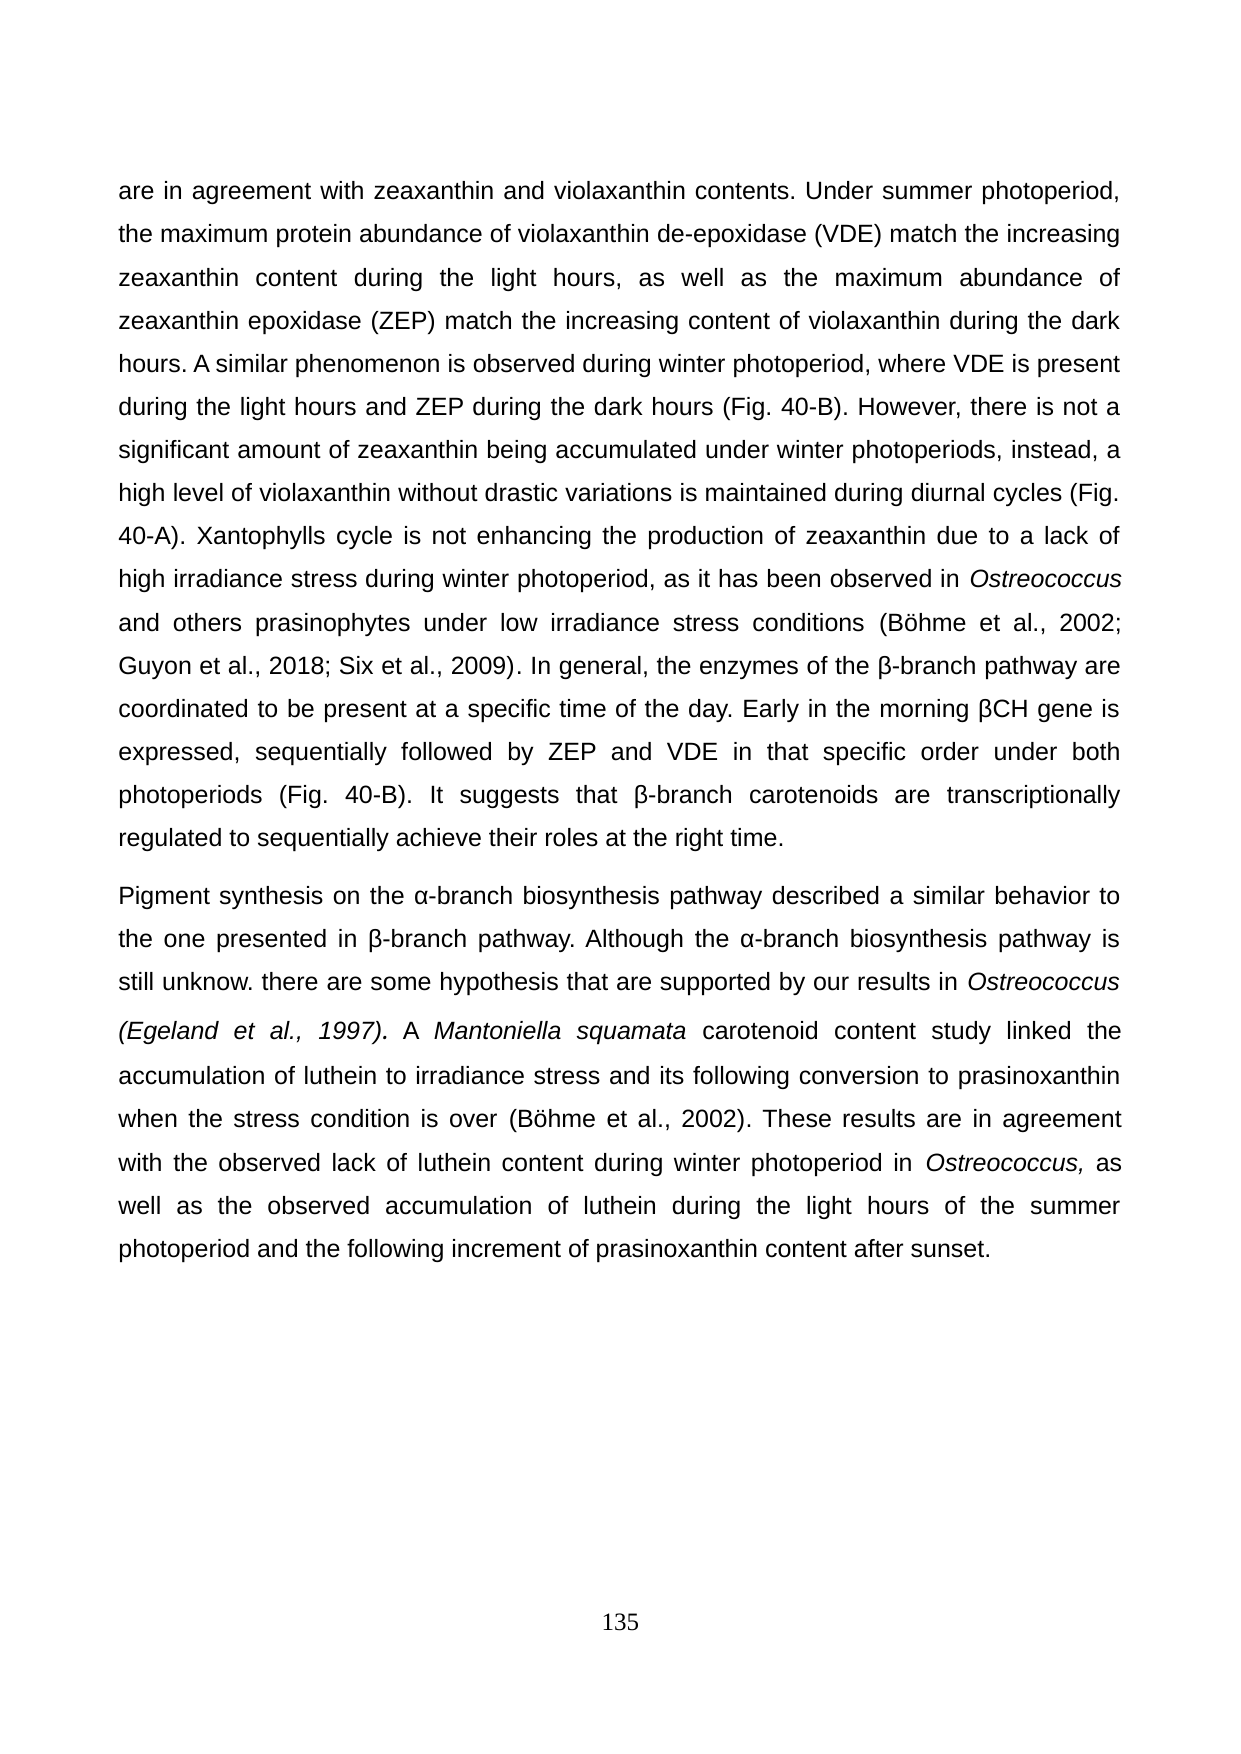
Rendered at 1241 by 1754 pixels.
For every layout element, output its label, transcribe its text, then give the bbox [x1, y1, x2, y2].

text are in agreement with zeaxanthin and violaxanthin contents. Under summer photoperiod, the maximum protein abundance of violaxanthin de-epoxidase (VDE) match the increasing zeaxanthin content during the light hours, as well as the maximum abundance of zeaxanthin epoxidase (ZEP) match the increasing content of violaxanthin during the dark hours. A similar phenomenon is observed during winter photoperiod, where VDE is present during the light hours and ZEP during the dark hours (Fig. 40-B). However, there is not a significant amount of zeaxanthin being accumulated under winter photoperiods, instead, a high level of violaxanthin without drastic variations is maintained during diurnal cycles (Fig. 40-A). Xantophylls cycle is not enhancing the production of zeaxanthin due to a lack of high irradiance stress during winter photoperiod, as it has been observed in Ostreococcus and others prasinophytes under low irradiance stress conditions (Böhme et al., 2002; Guyon et al., 2018; Six et al., 2009)⁠. In general, the enzymes of the β-branch pathway are coordinated to be present at a specific time of the day. Early in the morning βCH gene is expressed, sequentially followed by ZEP and VDE in that specific order under both photoperiods (Fig. 40-B). It suggests that β-branch carotenoids are transcriptionally regulated to sequentially achieve their roles at the right time. [118, 176, 1122, 852]
text Pigment synthesis on the α-branch biosynthesis pathway described a similar behavior to the one presented in β-branch pathway. Although the α-branch biosynthesis pathway is still unknow. there are some hypothesis that are supported by our results in Ostreococcus (Egeland et al., 1997)⁠. A Mantoniella squamata carotenoid content study linked the accumulation of luthein to irradiance stress and its following conversion to prasinoxanthin when the stress condition is over (Böhme et al., 2002)⁠. These results are in agreement with the observed lack of luthein content during winter photoperiod in Ostreococcus, as well as the observed accumulation of luthein during the light hours of the summer photoperiod and the following increment of prasinoxanthin content after sunset. [118, 881, 1122, 1263]
